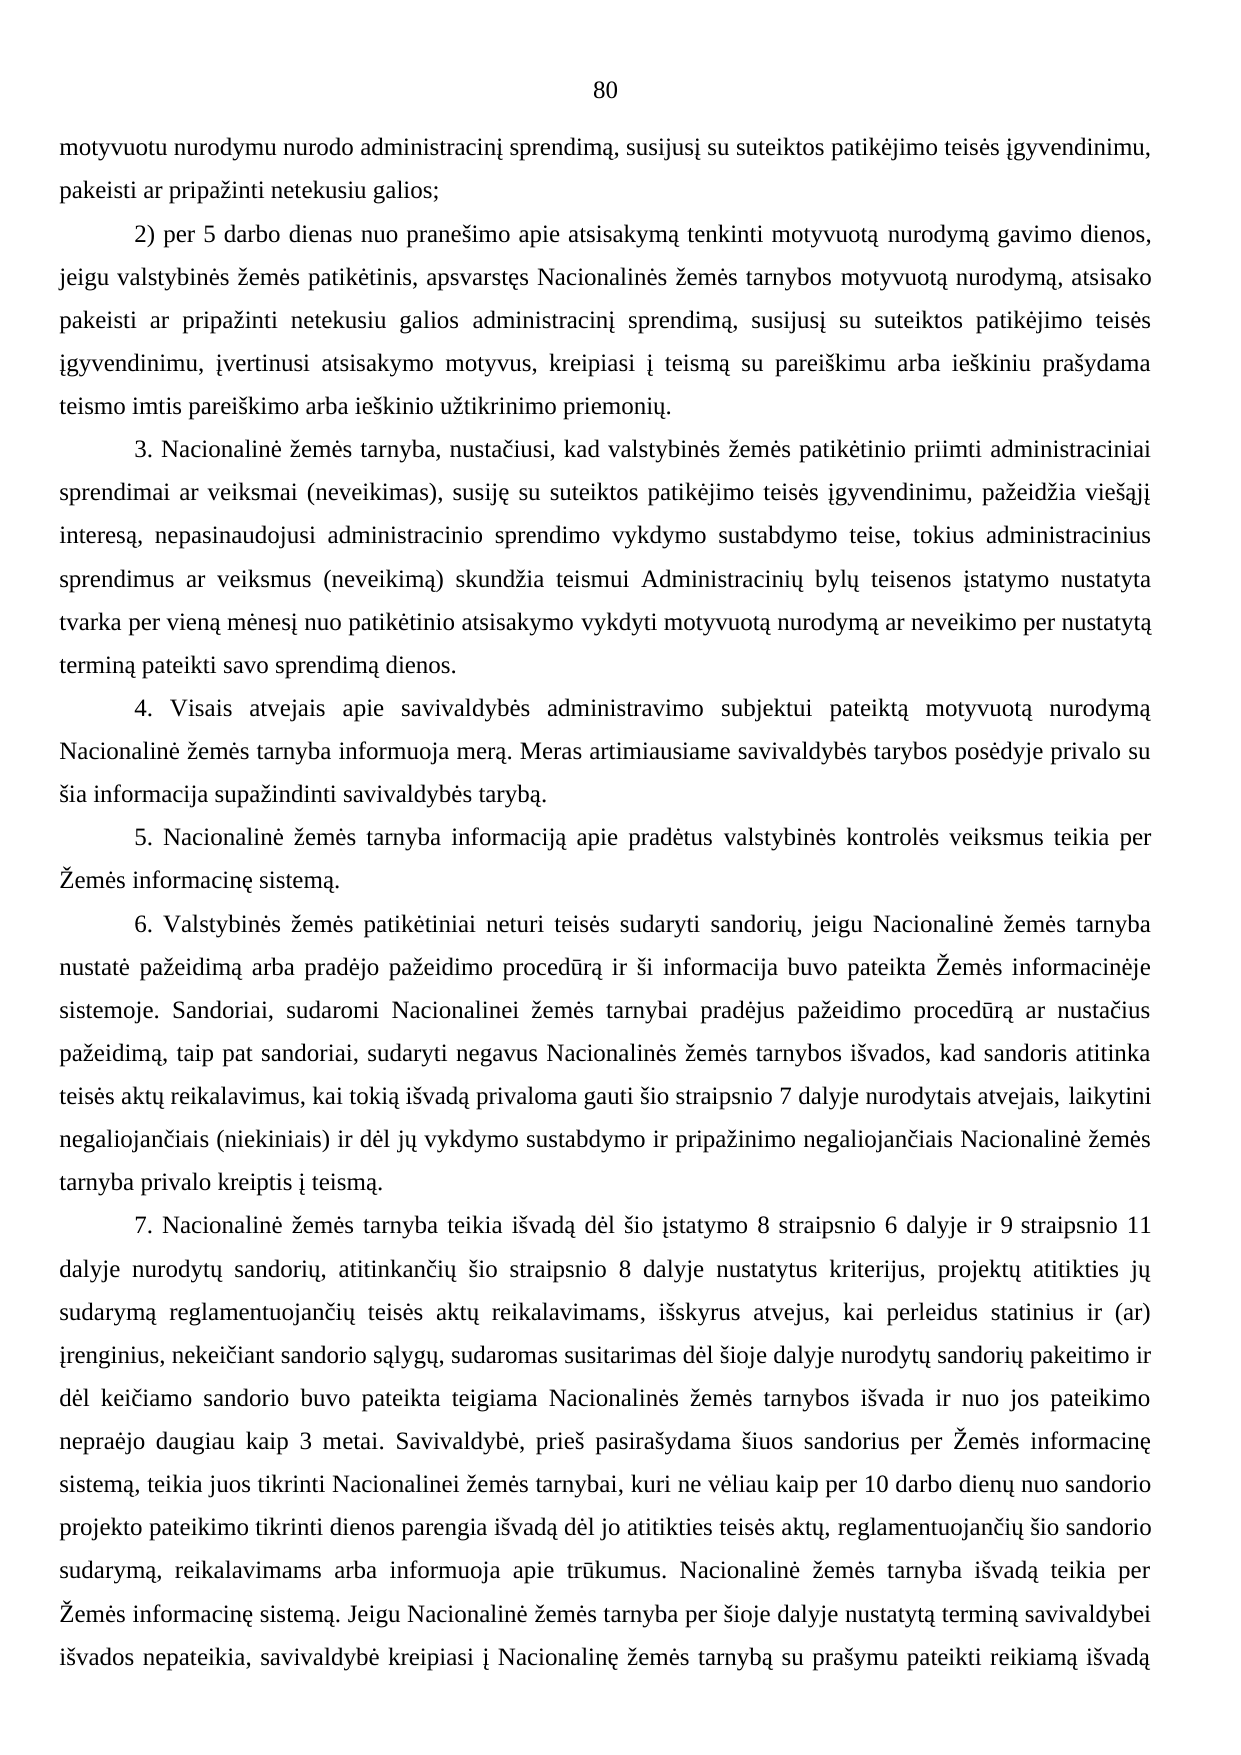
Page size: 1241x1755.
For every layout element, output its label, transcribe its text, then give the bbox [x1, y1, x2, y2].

text motyvuotu nurodymu nurodo administracinį sprendimą, susijusį su suteiktos patikėjimo teisės įgyvendinimu, pakeisti ar pripažinti netekusiu galios; [59, 132, 1152, 204]
text 2) per 5 darbo dienas nuo pranešimo apie atsisakymą tenkinti motyvuotą nurodymą gavimo dienos, jeigu valstybinės žemės patikėtinis, apsvarstęs Nacionalinės žemės tarnybos motyvuotą nurodymą, atsisako pakeisti ar pripažinti netekusiu galios administracinį sprendimą, susijusį su suteiktos patikėjimo teisės įgyvendinimu, įvertinusi atsisakymo motyvus, kreipiasi į teismą su pareiškimu arba ieškiniu prašydama teismo imtis pareiškimo arba ieškinio užtikrinimo priemonių. [59, 219, 1152, 420]
text 7. Nacionalinė žemės tarnyba teikia išvadą dėl šio įstatymo 8 straipsnio 6 dalyje ir 9 straipsnio 11 dalyje nurodytų sandorių, atitinkančių šio straipsnio 8 dalyje nustatytus kriterijus, projektų atitikties jų sudarymą reglamentuojančių teisės aktų reikalavimams, išskyrus atvejus, kai perleidus statinius ir (ar) įrenginius, nekeičiant sandorio sąlygų, sudaromas susitarimas dėl šioje dalyje nurodytų sandorių pakeitimo ir dėl keičiamo sandorio buvo pateikta teigiama Nacionalinės žemės tarnybos išvada ir nuo jos pateikimo nepraėjo daugiau kaip 3 metai. Savivaldybė, prieš pasirašydama šiuos sandorius per Žemės informacinę sistemą, teikia juos tikrinti Nacionalinei žemės tarnybai, kuri ne vėliau kaip per 10 darbo dienų nuo sandorio projekto pateikimo tikrinti dienos parengia išvadą dėl jo atitikties teisės aktų, reglamentuojančių šio sandorio sudarymą, reikalavimams arba informuoja apie trūkumus. Nacionalinė žemės tarnyba išvadą teikia per Žemės informacinę sistemą. Jeigu Nacionalinė žemės tarnyba per šioje dalyje nustatytą terminą savivaldybei išvados nepateikia, savivaldybė kreipiasi į Nacionalinę žemės tarnybą su prašymu pateikti reikiamą išvadą [59, 1211, 1152, 1671]
text 6. Valstybinės žemės patikėtiniai neturi teisės sudaryti sandorių, jeigu Nacionalinė žemės tarnyba nustatė pažeidimą arba pradėjo pažeidimo procedūrą ir ši informacija buvo pateikta Žemės informacinėje sistemoje. Sandoriai, sudaromi Nacionalinei žemės tarnybai pradėjus pažeidimo procedūrą ar nustačius pažeidimą, taip pat sandoriai, sudaryti negavus Nacionalinės žemės tarnybos išvados, kad sandoris atitinka teisės aktų reikalavimus, kai tokią išvadą privaloma gauti šio straipsnio 7 dalyje nurodytais atvejais, laikytini negaliojančiais (niekiniais) ir dėl jų vykdymo sustabdymo ir pripažinimo negaliojančiais Nacionalinė žemės tarnyba privalo kreiptis į teismą. [59, 909, 1152, 1196]
text 4. Visais atvejais apie savivaldybės administravimo subjektui pateiktą motyvuotą nurodymą Nacionalinė žemės tarnyba informuoja merą. Meras artimiausiame savivaldybės tarybos posėdyje privalo su šia informacija supažindinti savivaldybės tarybą. [59, 693, 1152, 808]
text 3. Nacionalinė žemės tarnyba, nustačiusi, kad valstybinės žemės patikėtinio priimti administraciniai sprendimai ar veiksmai (neveikimas), susiję su suteiktos patikėjimo teisės įgyvendinimu, pažeidžia viešąjį interesą, nepasinaudojusi administracinio sprendimo vykdymo sustabdymo teise, tokius administracinius sprendimus ar veiksmus (neveikimą) skundžia teismui Administracinių bylų teisenos įstatymo nustatyta tvarka per vieną mėnesį nuo patikėtinio atsisakymo vykdyti motyvuotą nurodymą ar neveikimo per nustatytą terminą pateikti savo sprendimą dienos. [59, 434, 1152, 679]
text 5. Nacionalinė žemės tarnyba informaciją apie pradėtus valstybinės kontrolės veiksmus teikia per Žemės informacinę sistemą. [59, 822, 1152, 894]
